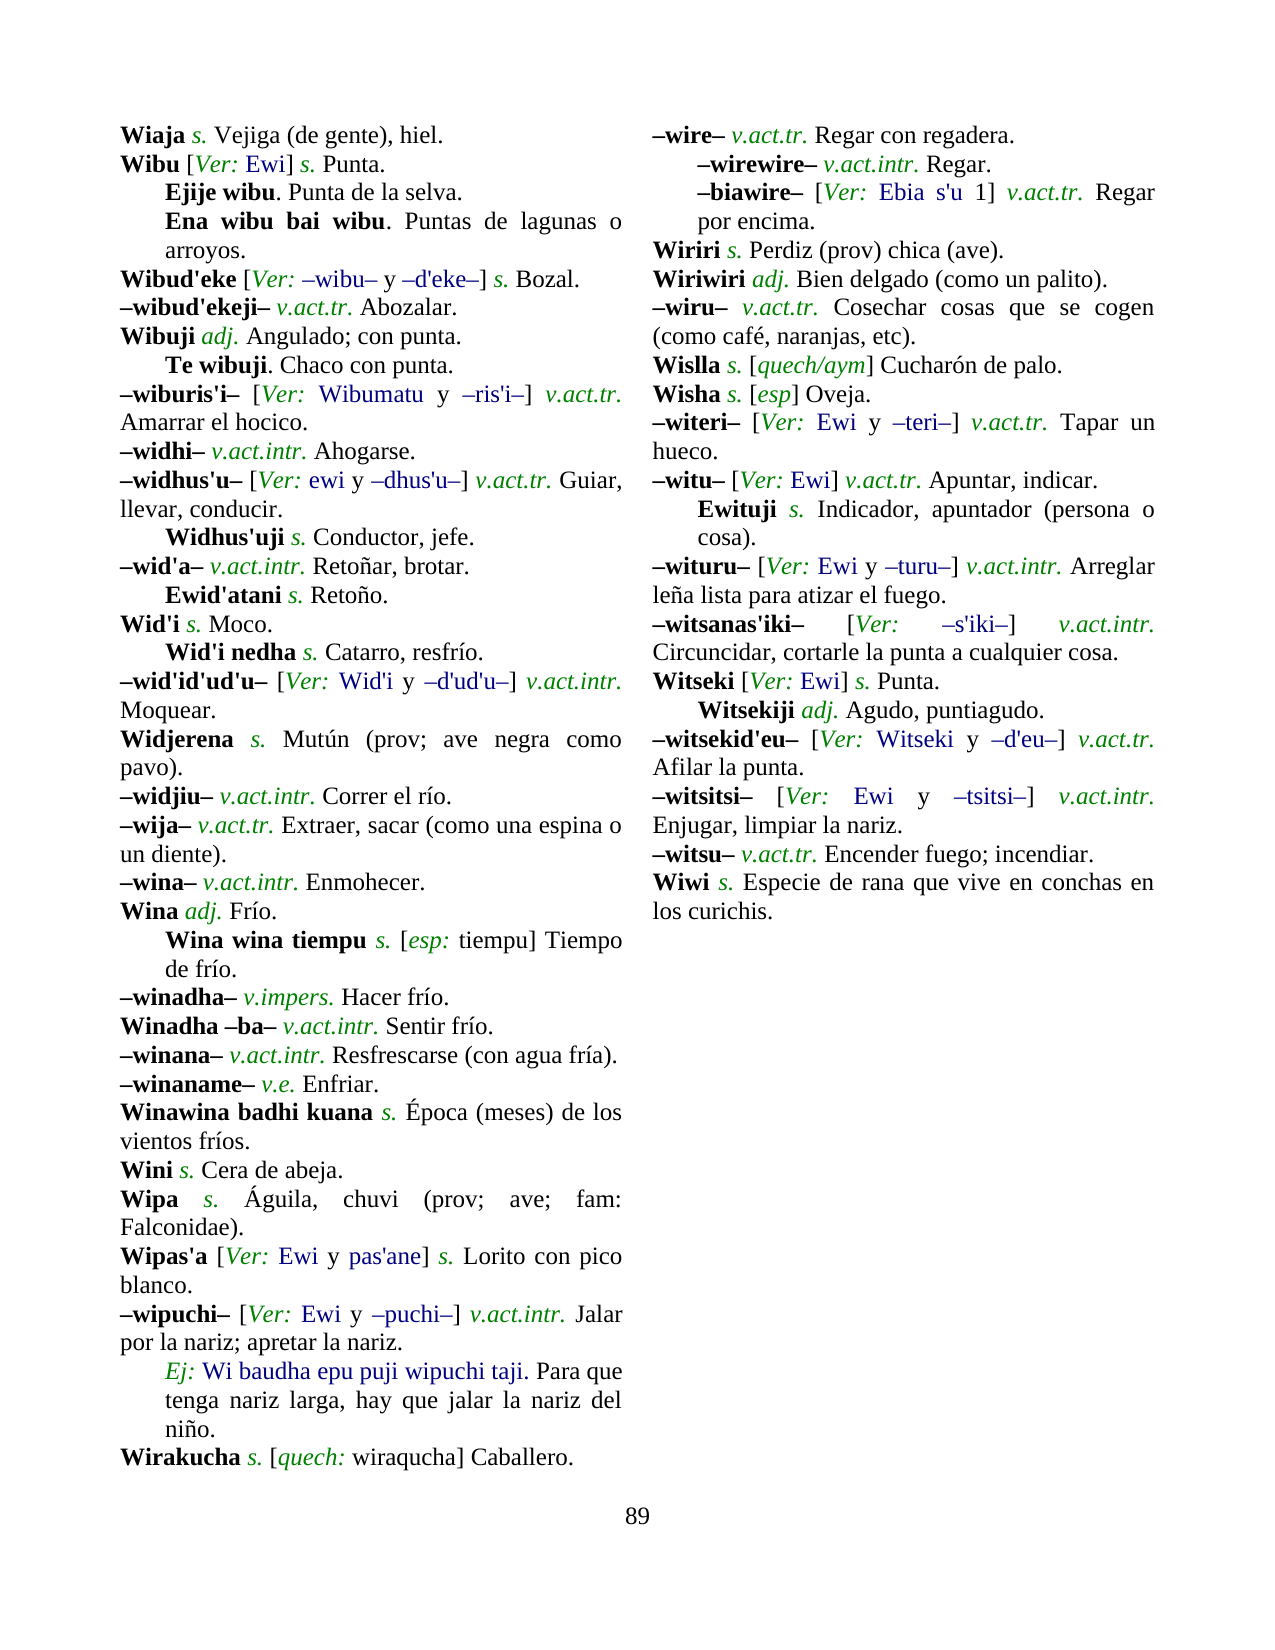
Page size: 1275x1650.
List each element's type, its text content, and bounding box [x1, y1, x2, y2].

text Ewid'atani s. Retoño. [120, 580, 622, 609]
text Ejije wibu. Punta de la selva. [120, 177, 622, 206]
text Widjerena s. Mutún (prov; ave negra como pavo). [120, 724, 622, 781]
text Wirakucha s. [quech: wiraqucha] Caballero. [120, 1442, 622, 1471]
text –wiru– v.act.tr. Cosechar cosas que se cogen (como café, naranjas, etc). [652, 292, 1155, 350]
text –biawire– [Ver: Ebia s'u 1] v.act.tr. Regar por encima. [652, 177, 1155, 235]
text Ej: Wi baudha epu puji wipuchi taji. Para que tenga nariz larga, hay que jalar la nariz del niño. [120, 1356, 622, 1442]
text Winadha –ba– v.act.intr. Sentir frío. [120, 1011, 622, 1040]
text –winaname– v.e. Enfriar. [120, 1069, 622, 1097]
text Witsekiji adj. Agudo, puntiagudo. [652, 695, 1155, 724]
text Wiriri s. Perdiz (prov) chica (ave). [652, 235, 1155, 264]
text –witsekid'eu– [Ver: Witseki y –d'eu–] v.act.tr. Afilar la punta. [652, 724, 1155, 781]
text –widhi– v.act.intr. Ahogarse. [120, 436, 622, 465]
text Wiriwiri adj. Bien delgado (como un palito). [652, 264, 1155, 292]
text Wipa s. Águila, chuvi (prov; ave; fam: Falconidae). [120, 1184, 622, 1241]
text –witu– [Ver: Ewi] v.act.tr. Apuntar, indicar. [652, 465, 1155, 494]
text –wina– v.act.intr. Enmohecer. [120, 867, 622, 896]
text Widhus'uji s. Conductor, jefe. [120, 522, 622, 551]
text –witsanas'iki– [Ver: –s'iki–] v.act.intr. Circuncidar, cortarle la punta a cualquier cosa. [652, 609, 1155, 666]
text –witeri– [Ver: Ewi y –teri–] v.act.tr. Tapar un hueco. [652, 407, 1155, 465]
text Wislla s. [quech/aym] Cucharón de palo. [652, 350, 1155, 379]
text Wisha s. [esp] Oveja. [652, 379, 1155, 407]
text Winawina badhi kuana s. Época (meses) de los vientos fríos. [120, 1097, 622, 1155]
text Wibud'eke [Ver: –wibu– y –d'eke–] s. Bozal. [120, 264, 622, 292]
text Te wibuji. Chaco con punta. [120, 350, 622, 379]
text Wiaja s. Vejiga (de gente), hiel. [120, 120, 622, 149]
text Wina adj. Frío. [120, 896, 622, 925]
text Wina wina tiempu s. [esp: tiempu] Tiempo de frío. [120, 925, 622, 982]
text –wid'a– v.act.intr. Retoñar, brotar. [120, 551, 622, 580]
text –wiburis'i– [Ver: Wibumatu y –ris'i–] v.act.tr. Amarrar el hocico. [120, 379, 622, 436]
text –wipuchi– [Ver: Ewi y –puchi–] v.act.intr. Jalar por la nariz; apretar la nariz. [120, 1299, 622, 1356]
text –wija– v.act.tr. Extraer, sacar (como una espina o un diente). [120, 810, 622, 867]
text –winadha– v.impers. Hacer frío. [120, 982, 622, 1011]
text –witsu– v.act.tr. Encender fuego; incendiar. [652, 839, 1155, 867]
text Wipas'a [Ver: Ewi y pas'ane] s. Lorito con pico blanco. [120, 1241, 622, 1299]
text –widhus'u– [Ver: ewi y –dhus'u–] v.act.tr. Guiar, llevar, conducir. [120, 465, 622, 522]
text –winana– v.act.intr. Resfrescarse (con agua fría). [120, 1040, 622, 1069]
text –wirewire– v.act.intr. Regar. [652, 149, 1155, 177]
text Witseki [Ver: Ewi] s. Punta. [652, 666, 1155, 695]
text Wiwi s. Especie de rana que vive en conchas en los curichis. [652, 867, 1155, 925]
text Wibuji adj. Angulado; con punta. [120, 321, 622, 350]
text Wini s. Cera de abeja. [120, 1155, 622, 1184]
text Wid'i nedha s. Catarro, resfrío. [120, 637, 622, 666]
text Ena wibu bai wibu. Puntas de lagunas o arroyos. [120, 206, 622, 264]
text –wid'id'ud'u– [Ver: Wid'i y –d'ud'u–] v.act.intr. Moquear. [120, 666, 622, 724]
text Ewituji s. Indicador, apuntador (persona o cosa). [652, 494, 1155, 551]
text –wituru– [Ver: Ewi y –turu–] v.act.intr. Arreglar leña lista para atizar el fuego. [652, 551, 1155, 609]
text –widjiu– v.act.intr. Correr el río. [120, 781, 622, 810]
text –wibud'ekeji– v.act.tr. Abozalar. [120, 292, 622, 321]
text –wire– v.act.tr. Regar con regadera. [652, 120, 1155, 149]
text –witsitsi– [Ver: Ewi y –tsitsi–] v.act.intr. Enjugar, limpiar la nariz. [652, 781, 1155, 839]
text Wid'i s. Moco. [120, 609, 622, 637]
text Wibu [Ver: Ewi] s. Punta. [120, 149, 622, 177]
